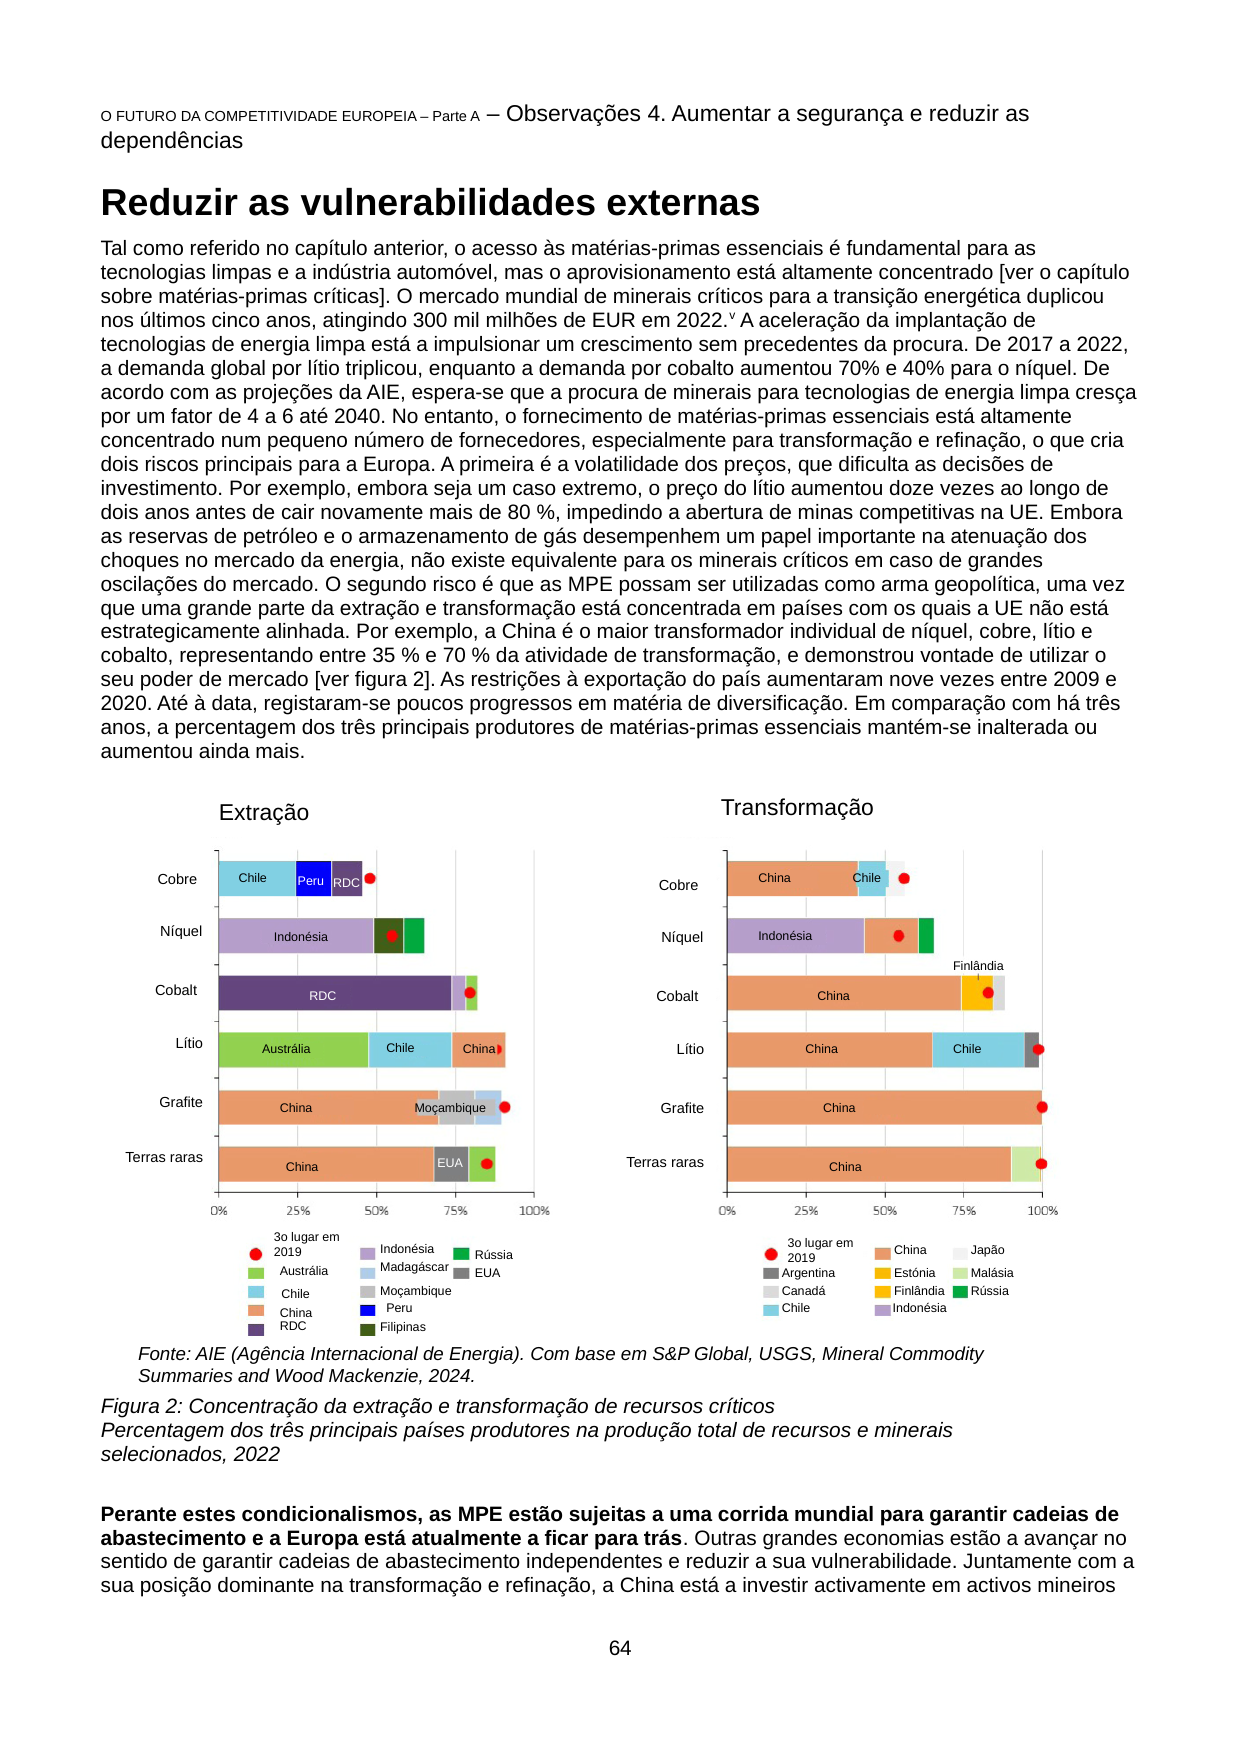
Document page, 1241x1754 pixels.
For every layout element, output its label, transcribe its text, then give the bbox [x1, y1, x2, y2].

text Perante estes condicionalismos, as MPE estão sujeitas a uma corrida mundial para garantir cadeias de abastecimento e a Europa está atualmente a ficar para trás. Outras grandes economias estão a avançar no sentido de garantir cadeias de abastecimento independentes e reduzir a sua vulnerabilidade. Juntamente com a sua posição dominante na transformação e refinação, a China está a investir activamente em activos mineiros [100, 1501, 1140, 1597]
picture [211, 837, 1063, 1338]
subtitle Reduzir as vulnerabilidades externas [100, 180, 1140, 223]
text Tal como referido no capítulo anterior, o acesso às matérias-primas essenciais é fundamental para as tecnologias limpas e a indústria automóvel, mas o aprovisionamento está altamente concentrado [ver o capítulo sobre matérias-primas críticas]. O mercado mundial de minerais críticos para a transição energética duplicou nos últimos cinco anos, atingindo 300 mil milhões de EUR em 2022. A aceleração da implantação de tecnologias de energia limpa está a impulsionar um crescimento sem precedentes da procura. De 2017 a 2022, a demanda global por lítio triplicou, enquanto a demanda por cobalto aumentou 70% e 40% para o níquel. De acordo com as projeções da AIE, espera-se que a procura de minerais para tecnologias de energia limpa cresça por um fator de 4 a 6 até 2040. No entanto, o fornecimento de matérias-primas essenciais está altamente concentrado num pequeno número de fornecedores, especialmente para transformação e refinação, o que cria dois riscos principais para a Europa. A primeira é a volatilidade dos preços, que dificulta as decisões de investimento. Por exemplo, embora seja um caso extremo, o preço do lítio aumentou doze vezes ao longo de dois anos antes de cair novamente mais de 80 %, impedindo a abertura de minas competitivas na UE. Embora as reservas de petróleo e o armazenamento de gás desempenhem um papel importante na atenuação dos choques no mercado da energia, não existe equivalente para os minerais críticos em caso de grandes oscilações do mercado. O segundo risco é que as MPE possam ser utilizadas como arma geopolítica, uma vez que uma grande parte da extração e transformação está concentrada em países com os quais a UE não está estrategicamente alinhada. Por exemplo, a China é o maior transformador individual de níquel, cobre, lítio e cobalto, representando entre 35 % e 70 % da atividade de transformação, e demonstrou vontade de utilizar o seu poder de mercado [ver figura 2]. As restrições à exportação do país aumentaram nove vezes entre 2009 e 2020. Até à data, registaram-se poucos progressos em matéria de diversificação. Em comparação com há três anos, a percentagem dos três principais produtores de matérias-primas essenciais mantém-se inalterada ou aumentou ainda mais. [100, 236, 1140, 763]
text Figura 2: Concentração da extração e transformação de recursos críticos Percentagem dos três principais países produtores na produção total de recursos e minerais selecionados, 2022 [101, 799, 1062, 1466]
